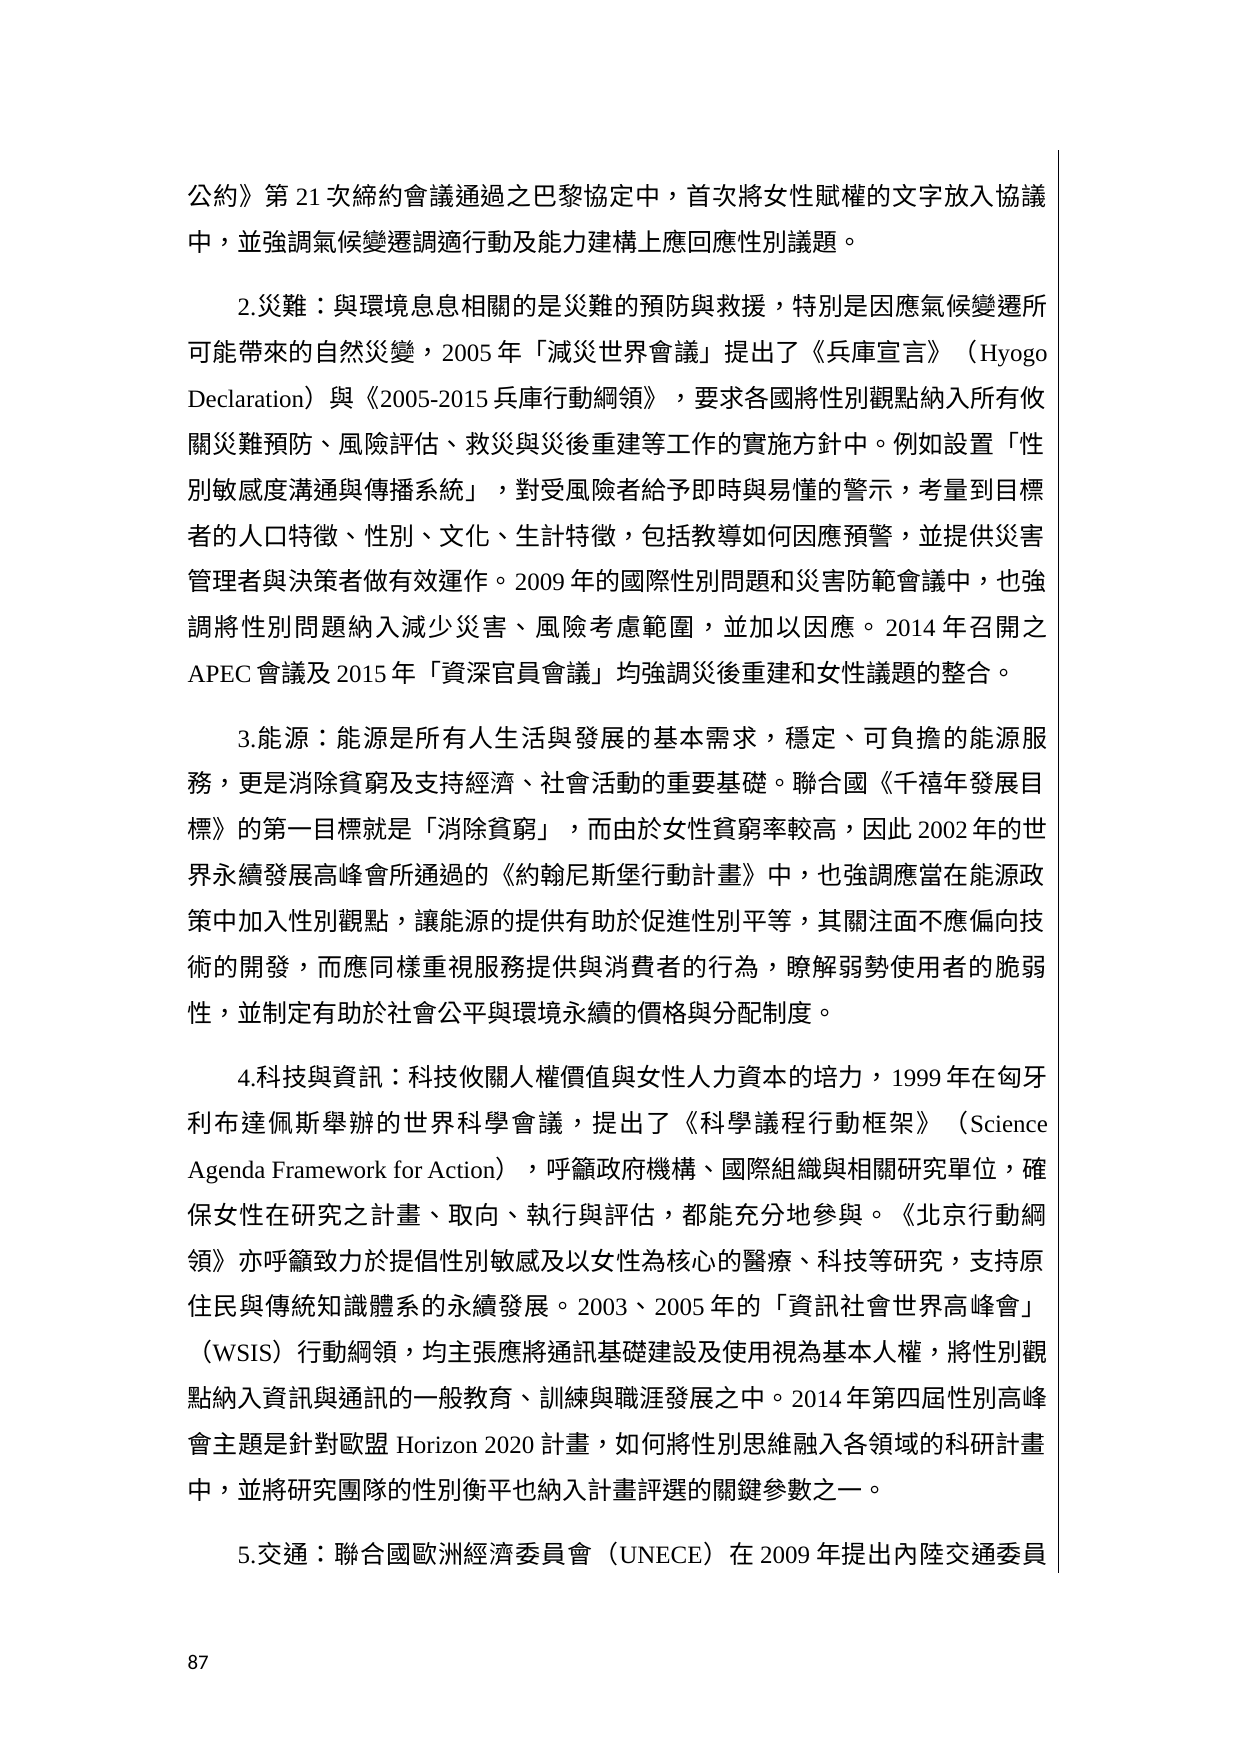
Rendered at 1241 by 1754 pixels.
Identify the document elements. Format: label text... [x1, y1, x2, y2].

table_cell 公約》第21次締約會議通過之巴黎協定中，首次將女性賦權的文字放入協議中，並強調氣候變遷調適行動及能力建構上應回應性別議題。 2.災難：與環境息息相關的是災難的預防與救援，特別是因應氣候變遷所可能帶來的自然災變，2005年「減災世界會議」提出了《兵庫宣言》（Hyogo Declaration）與《2005-2015兵庫行動綱領》，要求各國將性別觀點納入所有攸關災難預防、風險評估、救災與災後重建等工作的實施方針中。例如設置「性別敏感度溝通與傳播系統」，對受風險者給予即時與易懂的警示，考量到目標者的人口特徵、性別、文化、生計特徵，包括教導如何因應預警，並提供災害管理者與決策者做有效運作。2009年的國際性別問題和災害防範會議中，也強調將性別問題納入減少災害、風險考慮範圍，並加以因應。2014年召開之APEC會議及2015年「資深官員會議」均強調災後重建和女性議題的整合。 3.能源：能源是所有人生活與發展的基本需求，穩定、可負擔的能源服務，更是消除貧窮及支持經濟、社會活動的重要基礎。聯合國《千禧年發展目標》的第一目標就是「消除貧窮」，而由於女性貧窮率較高，因此2002年的世界永續發展高峰會所通過的《約翰尼斯堡行動計畫》中，也強調應當在能源政策中加入性別觀點，讓能源的提供有助於促進性別平等，其關注面不應偏向技術的開發，而應同樣重視服務提供與消費者的行為，瞭解弱勢使用者的脆弱性，並制定有助於社會公平與環境永續的價格與分配制度。 4.科技與資訊：科技攸關人權價值與女性人力資本的培力，1999年在匈牙利布達佩斯舉辦的世界科學會議，提出了《科學議程行動框架》（Science Agenda Framework for Action），呼籲政府機構、國際組織與相關研究單位，確保女性在研究之計畫、取向、執行與評估，都能充分地參與。《北京行動綱領》亦呼籲致力於提倡性別敏感及以女性為核心的醫療、科技等研究，支持原住民與傳統知識體系的永續發展。2003、2005年的「資訊社會世界高峰會」（WSIS）行動綱領，均主張應將通訊基礎建設及使用視為基本人權，將性別觀點納入資訊與通訊的一般教育、訓練與職涯發展之中。2014年第四屆性別高峰會主題是針對歐盟Horizon 2020計畫，如何將性別思維融入各領域的科研計畫中，並將研究團隊的性別衡平也納入計畫評選的關鍵參數之一。 5.交通：聯合國歐洲經濟委員會（UNECE）在2009年提出內陸交通委員 [176, 150, 1058, 1573]
